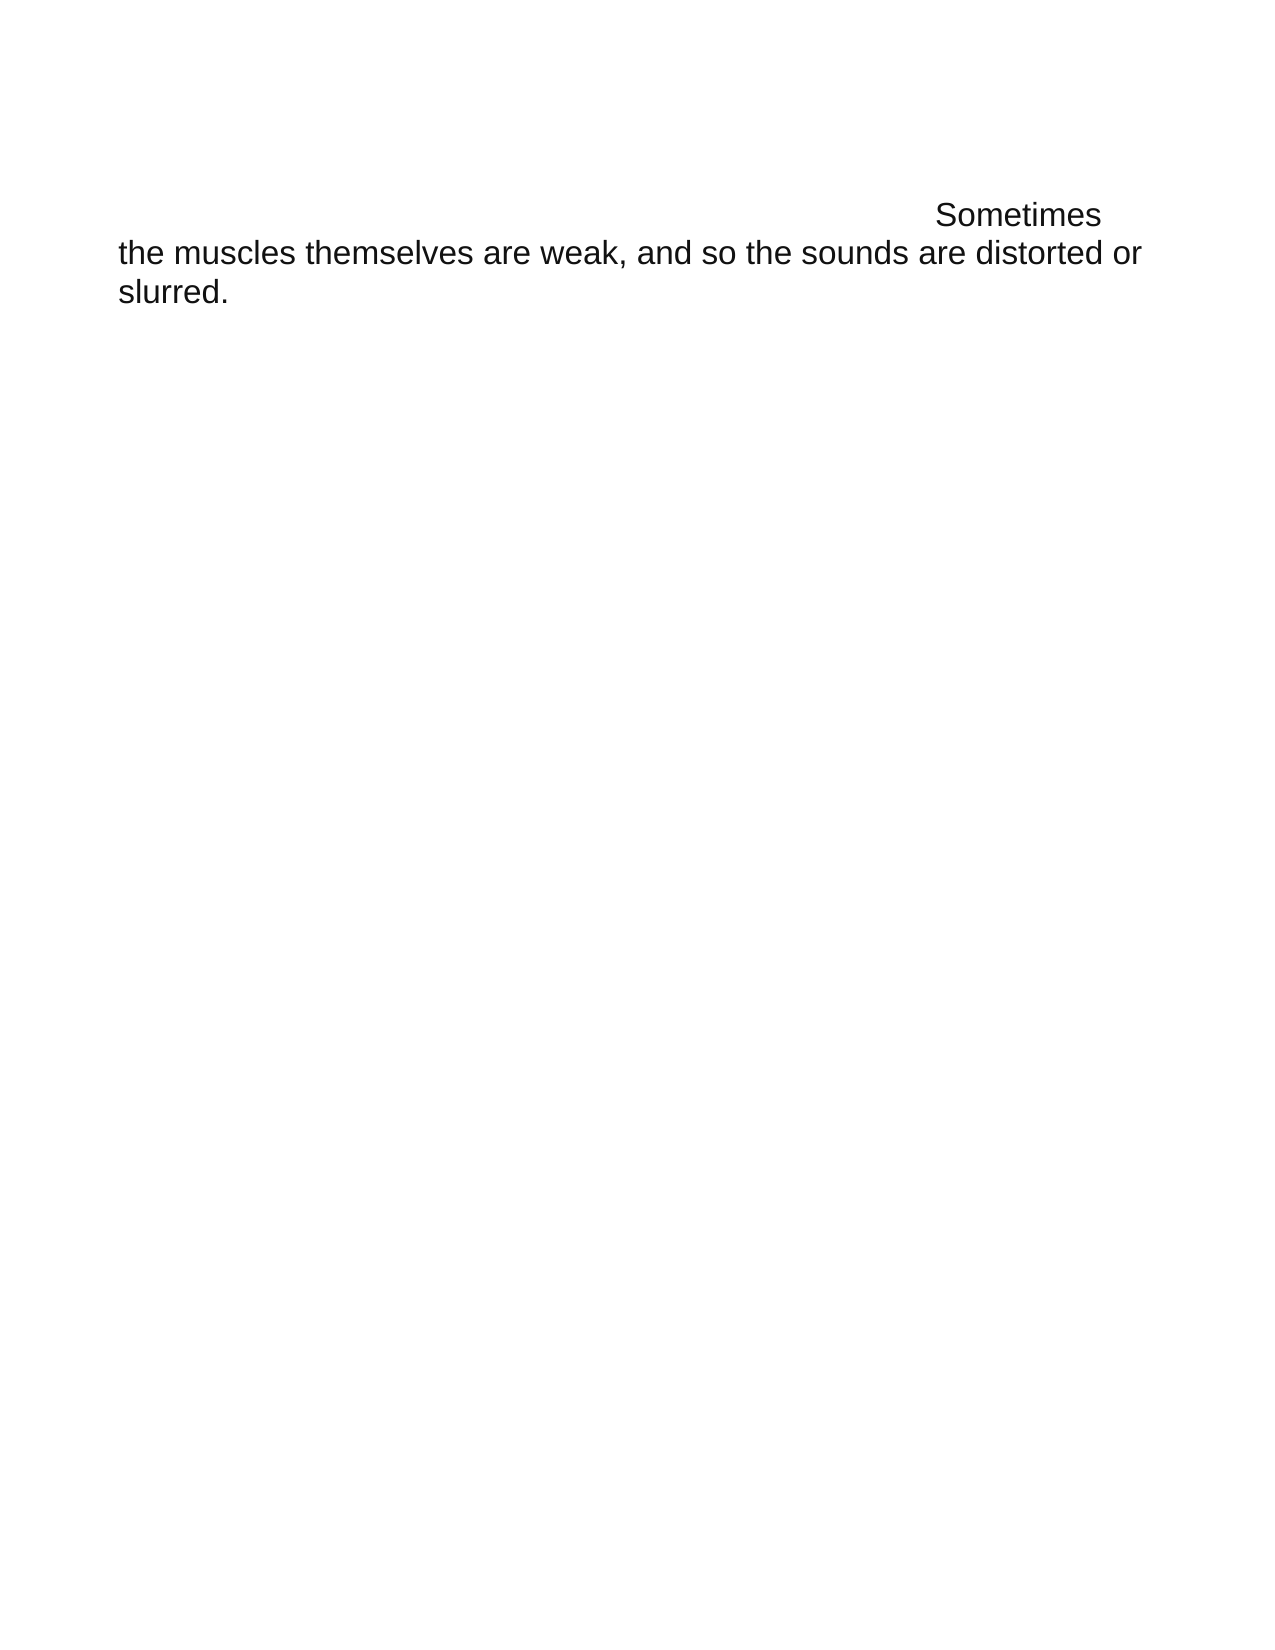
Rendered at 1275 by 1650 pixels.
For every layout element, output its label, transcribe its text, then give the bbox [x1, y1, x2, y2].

text Accessories- has his tech pad, tools, tons of wires spare parts, gas mask, [118, 1077, 1157, 1115]
text Health- he's malnourished, acid burned, skin conditions, and a mangey. Emotionally stunted. [118, 1384, 1157, 1499]
text Eye color- pale black? Affect of the chemicals and such. Speckeled with green. Blonde hair coming out in clumps and weirdly mangey like hugh jackman in les miserables Build- scrawney but wiry- at first- becomes super soldier and transhuman pretty fast. [118, 502, 1157, 809]
text grooming- dishelveled. Greasy. Working man hands with filthy broken fingernails [118, 1154, 1157, 1230]
text How does he talk- Doesn't make eyecontact. Speaks with a speech impediment. Sometimes the muscles themselves are weak, and so the sounds are distorted or slurred. Aprraxia What does he look like? Anemic, underfed, beta acne BUKAWSKI How tall is he? 5'4” [118, 118, 1157, 464]
text Distingusihing ticks and mannerisms- A logical spock if spock had no eithics. [118, 1269, 1157, 1345]
text Prefered outfit- wears the handmedowns and scraps of tech's before him. Wears a greasy overcoat in the undertrenches. When he comes into his own he grows a carapace that can handle anything. Does he wear glasses. - nope [118, 847, 1157, 1039]
